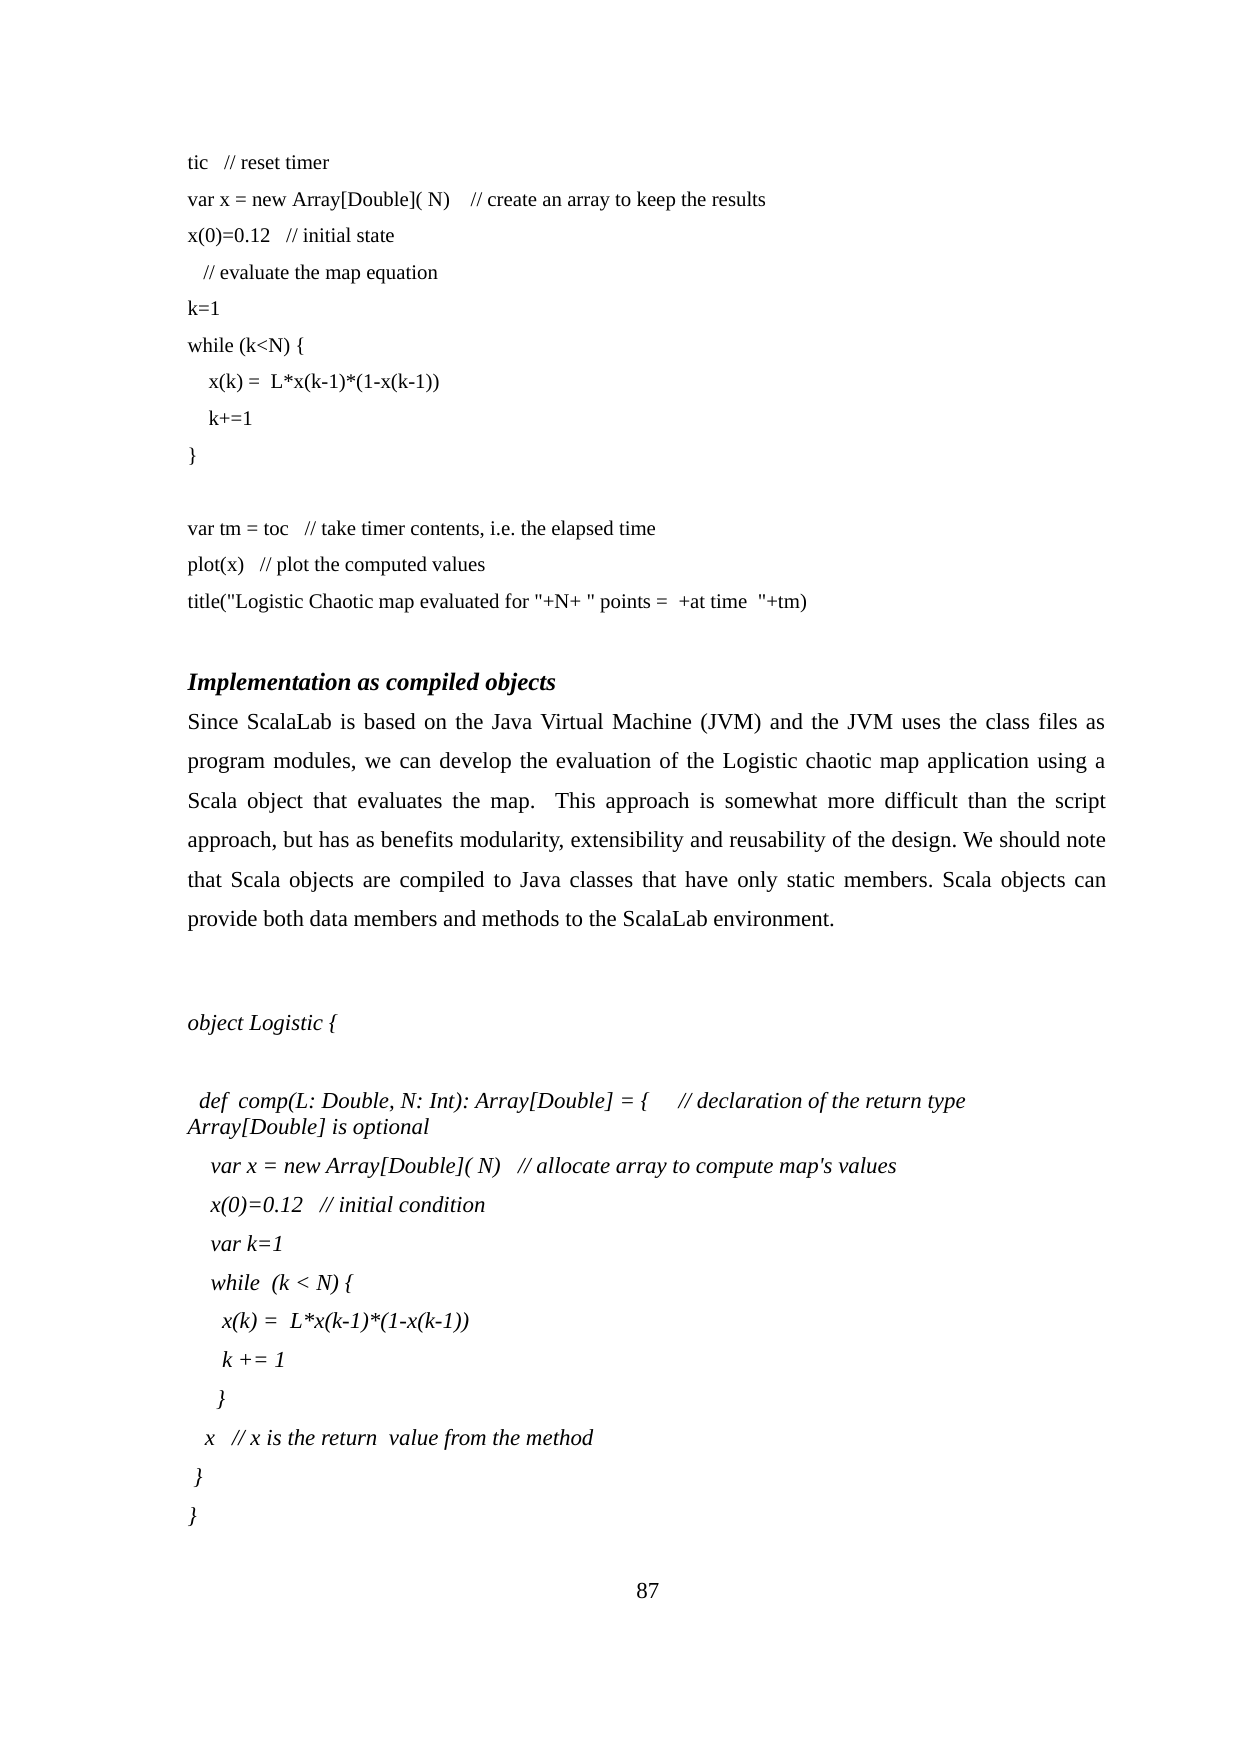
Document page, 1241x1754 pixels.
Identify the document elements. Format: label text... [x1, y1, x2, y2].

text // evaluate the map equation [187, 260, 1108, 284]
text object Logistic { [187, 1009, 1108, 1036]
text k += 1 [187, 1346, 1108, 1373]
text Implementation as compiled objects [187, 667, 1108, 695]
text x(k) = L*x(k-1)*(1-x(k-1)) [187, 1307, 1108, 1334]
text x(0)=0.12 // initial condition [187, 1191, 1108, 1217]
text title("Logistic Chaotic map evaluated for "+N+ " points = +at time "+tm) [187, 589, 1108, 613]
text var x = new Array[Double]( N) // create an array to keep the results [187, 187, 1108, 211]
text } [187, 1502, 1108, 1528]
text while (k<N) { [187, 333, 1108, 357]
text plot(x) // plot the computed values [187, 552, 1108, 576]
text k+=1 [187, 406, 1108, 430]
text var x = new Array[Double]( N) // allocate array to compute map's values [187, 1152, 1108, 1178]
text x // x is the return value from the method [187, 1424, 1108, 1450]
text } [187, 1385, 1108, 1412]
text } [187, 1463, 1108, 1489]
text var k=1 [187, 1230, 1108, 1256]
text def comp(L: Double, N: Int): Array[Double] = { // declaration of the return type Array[Double] is optional [187, 1087, 1108, 1139]
text tic // reset timer [187, 150, 1108, 174]
text Since ScalaLab is based on the Java Virtual Machine (JVM) and the JVM uses the class files as program modules, we can develop the evaluation of the Logistic chaotic map application using a Scala object that evaluates the map. This approach is somewhat more difficult than the script approach, but has as benefits modularity, extensibility and reusability of the design. We should note that Scala objects are compiled to Java classes that have only static members. Scala objects can provide both data members and methods to the ScalaLab environment. [187, 708, 1108, 932]
text k=1 [187, 296, 1108, 320]
text var tm = toc // take timer contents, i.e. the elapsed time [187, 516, 1108, 540]
text x(0)=0.12 // initial state [187, 223, 1108, 247]
text } [187, 442, 1108, 467]
text while (k < N) { [187, 1269, 1108, 1295]
text x(k) = L*x(k-1)*(1-x(k-1)) [187, 369, 1108, 393]
